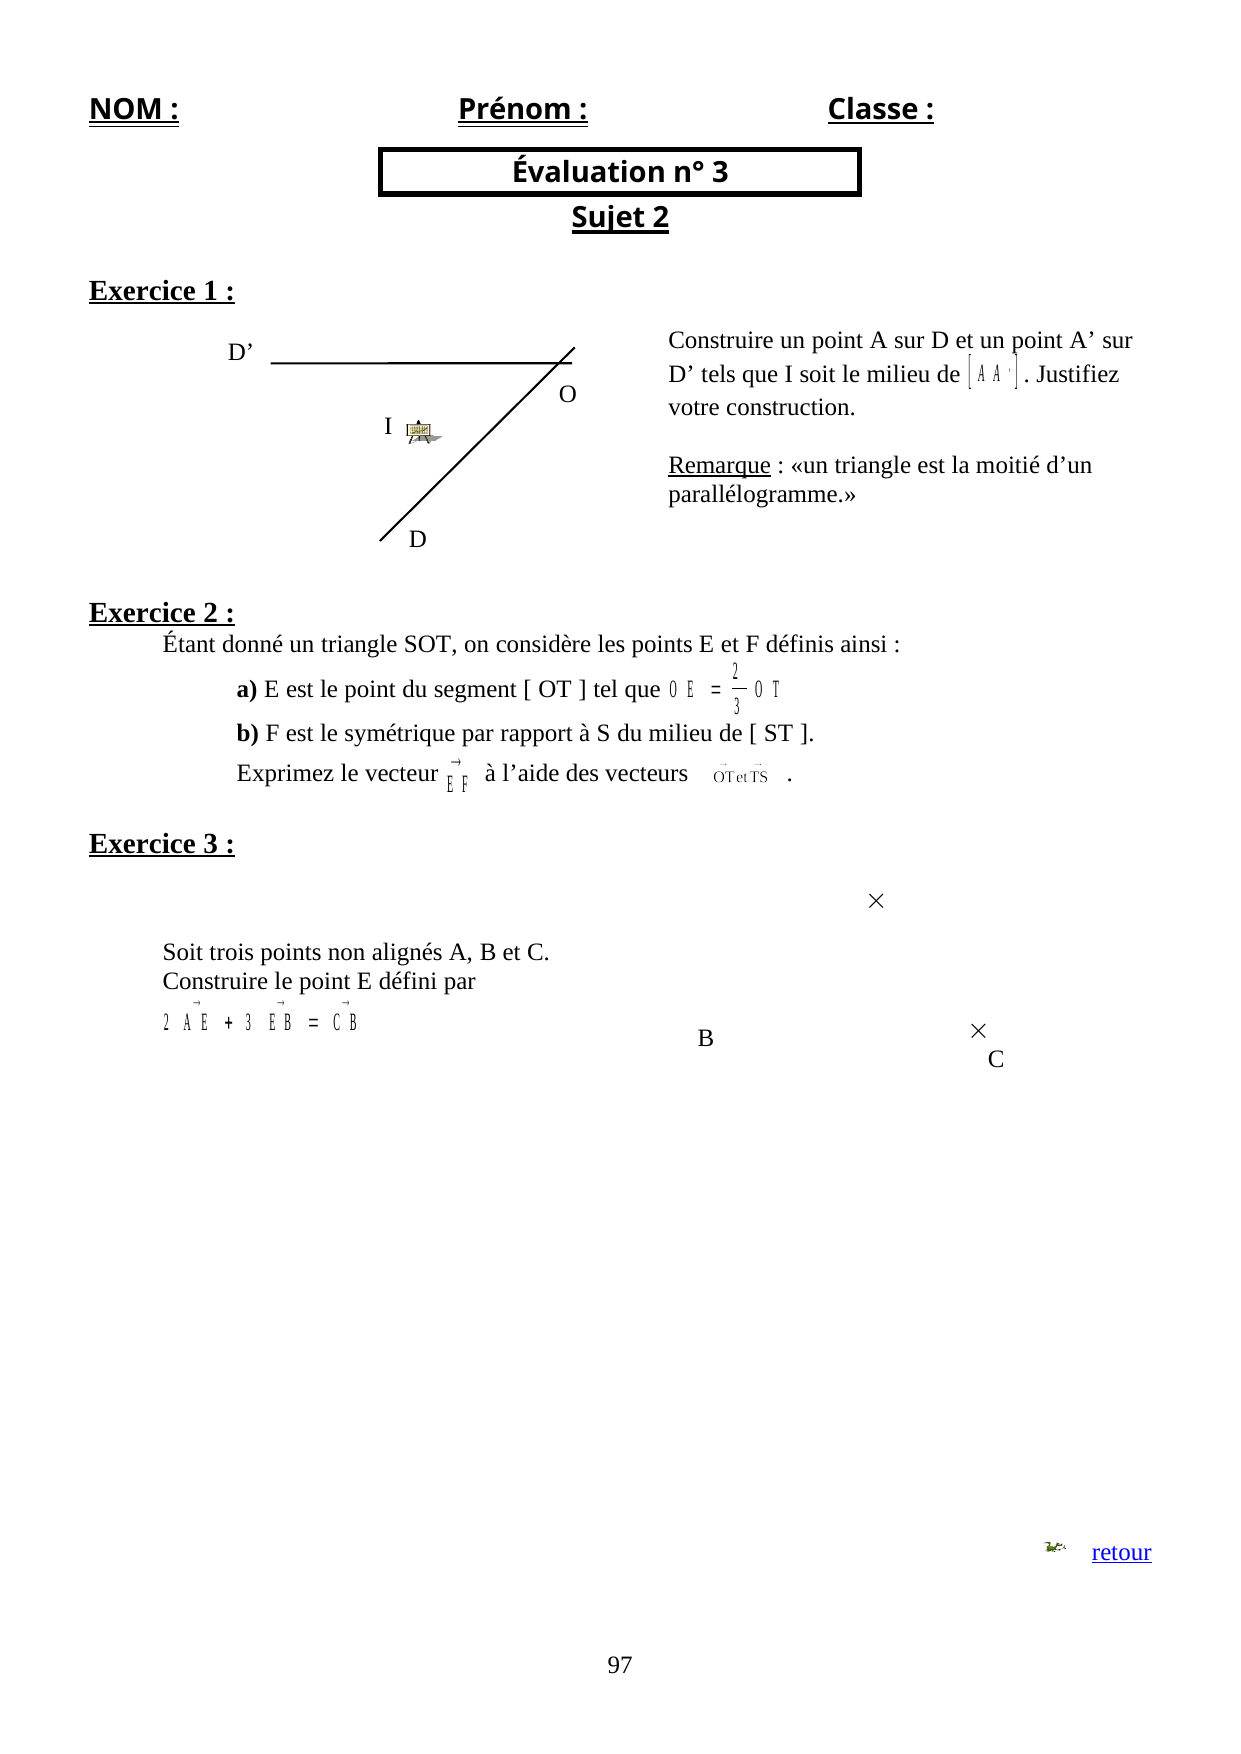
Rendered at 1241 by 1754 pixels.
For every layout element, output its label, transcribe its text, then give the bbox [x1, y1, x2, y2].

text a) E est le point du segment [ OT ] tel que [89, 658, 1151, 718]
table_header Soit trois points non alignés A, B et C. Construire le point E défini par [81, 879, 629, 1155]
table_cell Sujet 2 [381, 197, 859, 236]
text NOM : Prénom : Classe : [89, 89, 1151, 128]
text Exprimez le vecteur à l’aide des vecteurs . [89, 747, 1151, 797]
text retour [89, 1532, 1151, 1566]
text Exercice 3 : [89, 826, 1151, 860]
picture [406, 420, 443, 444]
table_header [163, 325, 661, 566]
text Exercice 1 : [89, 273, 1151, 307]
text b) F est le symétrique par rapport à S du milieu de [ ST ]. [89, 718, 1151, 747]
table_header Évaluation n° 3 [383, 152, 857, 191]
text Exercice 2 : [89, 595, 1151, 629]
text Étant donné un triangle SOT, on considère les points E et F définis ainsi : [89, 629, 1151, 658]
table_header [629, 879, 1177, 1155]
table_header Construire un point A sur D et un point A’ sur D’ tels que I soit le milieu de . Justifiez votre construction. Remarque : «un triangle est la moitié d’un parallélogramme.» [661, 325, 1159, 566]
